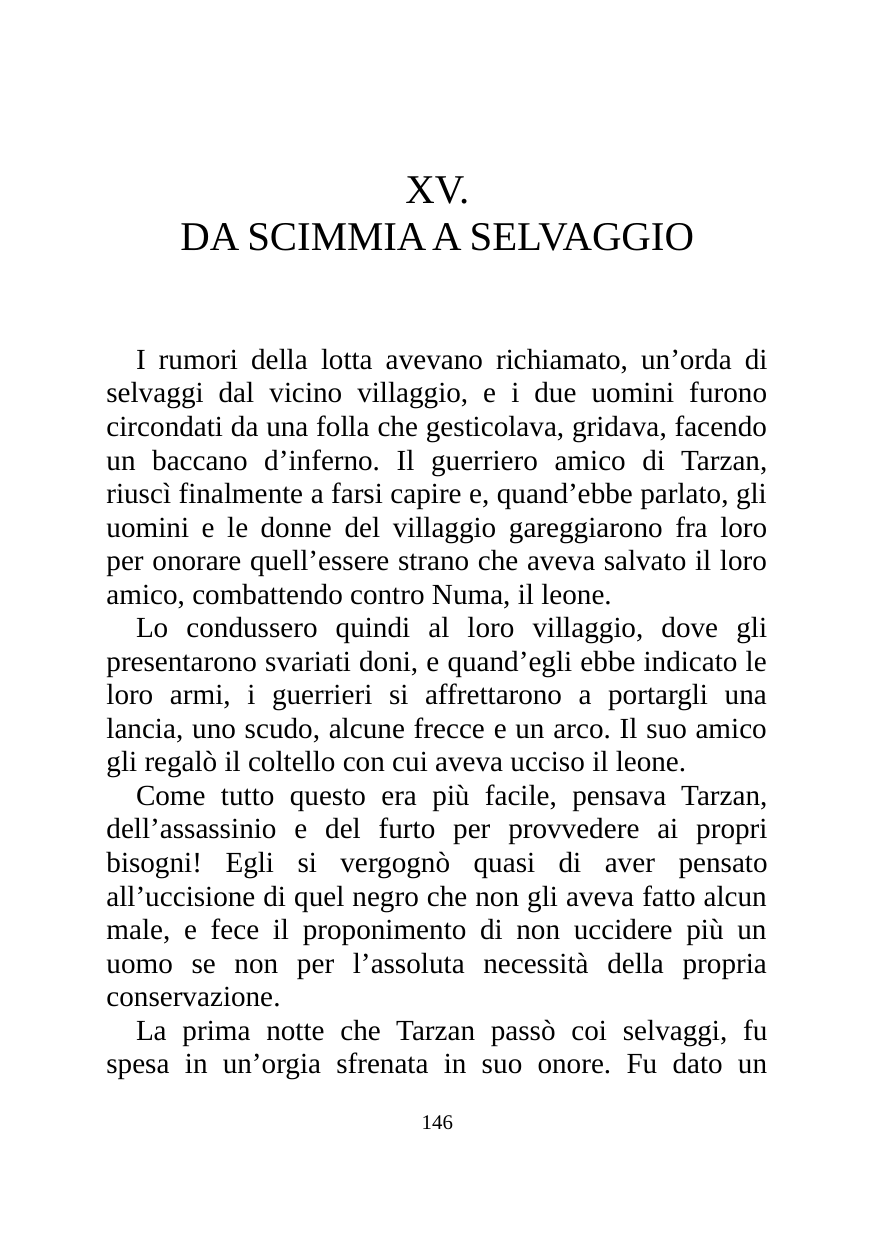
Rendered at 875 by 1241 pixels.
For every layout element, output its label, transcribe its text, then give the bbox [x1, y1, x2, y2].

text I rumori della lotta avevano richiamato, un’orda di selvaggi dal vicino villaggio, e i due uomini furono circondati da una folla che gesticolava, gridava, facendo un baccano d’inferno. Il guerriero amico di Tarzan, riuscì finalmente a farsi capire e, quand’ebbe parlato, gli uomini e le donne del villaggio gareggiarono fra loro per onorare quell’essere strano che aveva salvato il loro amico, combattendo contro Numa, il leone. [106, 342, 768, 610]
text Come tutto questo era più facile, pensava Tarzan, dell’assassinio e del furto per provvedere ai propri bisogni! Egli si vergognò quasi di aver pensato all’uccisione di quel negro che non gli aveva fatto alcun male, e fece il proponimento di non uccidere più un uomo se non per l’assoluta necessità della propria conservazione. [106, 778, 768, 1013]
text Lo condussero quindi al loro villaggio, dove gli presentarono svariati doni, e quand’egli ebbe indicato le loro armi, i guerrieri si affrettarono a portargli una lancia, uno scudo, alcune frecce e un arco. Il suo amico gli regalò il coltello con cui aveva ucciso il leone. [106, 610, 768, 778]
subtitle XV. Da scimmia a selvaggio [106, 165, 768, 259]
text La prima notte che Tarzan passò coi selvaggi, fu spesa in un’orgia sfrenata in suo onore. Fu dato un [106, 1013, 768, 1080]
